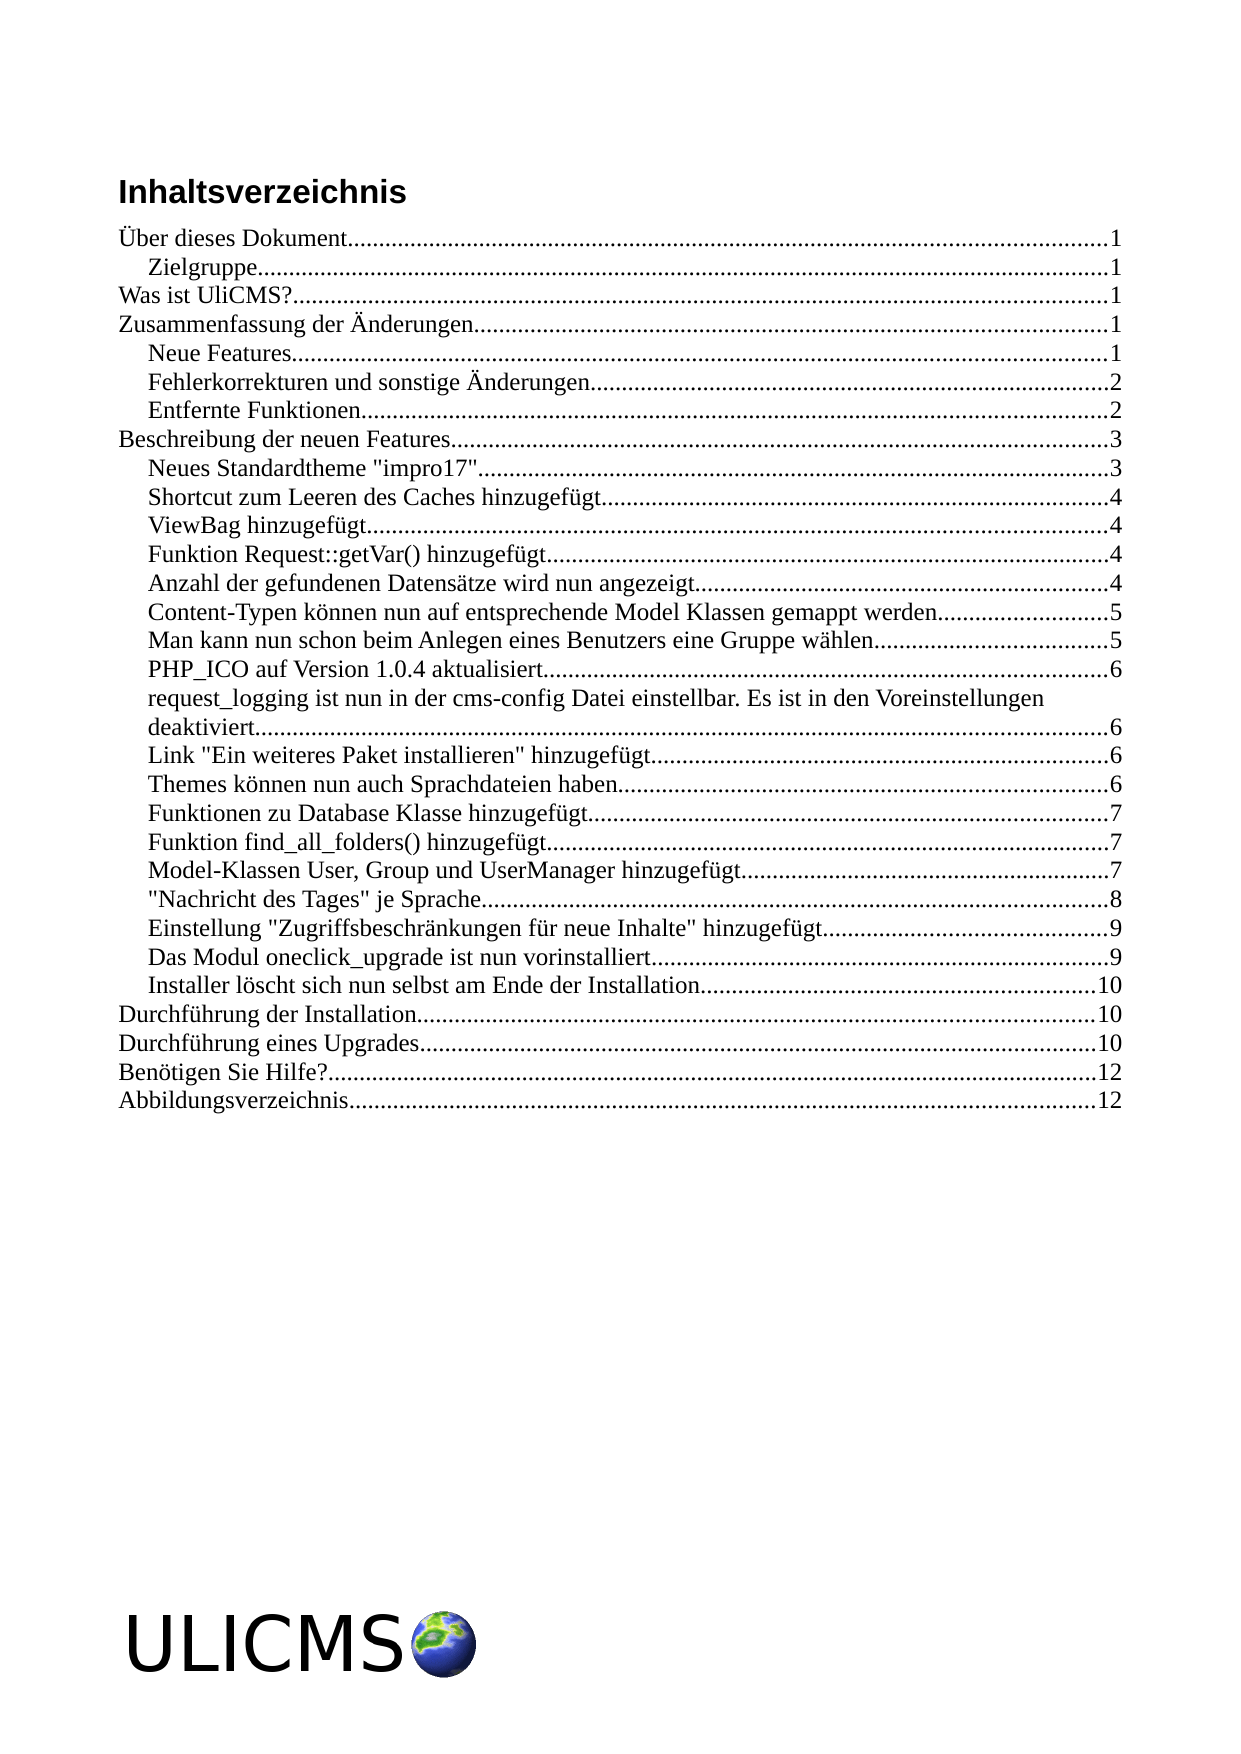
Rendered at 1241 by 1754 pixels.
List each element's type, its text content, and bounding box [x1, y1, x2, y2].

text Einstellung "Zugriffsbeschränkungen für neue Inhalte" hinzugefügt 9 [148, 913, 1122, 942]
text Zusammenfassung der Änderungen 1 [118, 309, 1122, 338]
text Anzahl der gefundenen Datensätze wird nun angezeigt 4 [148, 568, 1122, 597]
text Themes können nun auch Sprachdateien haben 6 [148, 769, 1122, 798]
text Zielgruppe 1 [148, 252, 1122, 280]
text Neue Features 1 [148, 338, 1122, 367]
text PHP_ICO auf Version 1.0.4 aktualisiert 6 [148, 654, 1122, 683]
text Model-Klassen User, Group und UserManager hinzugefügt 7 [148, 855, 1122, 884]
text ViewBag hinzugefügt 4 [148, 510, 1122, 539]
text Funktionen zu Database Klasse hinzugefügt 7 [148, 798, 1122, 827]
text Man kann nun schon beim Anlegen eines Benutzers eine Gruppe wählen 5 [148, 625, 1122, 654]
text Das Modul oneclick_upgrade ist nun vorinstalliert 9 [148, 942, 1122, 970]
text Durchführung der Installation 10 [118, 999, 1122, 1028]
text Was ist UliCMS? 1 [118, 280, 1122, 309]
text Über dieses Dokument 1 [118, 223, 1122, 252]
text Entfernte Funktionen 2 [148, 395, 1122, 424]
text Abbildungsverzeichnis 12 [118, 1085, 1122, 1114]
text Funktion find_all_folders() hinzugefügt 7 [148, 827, 1122, 855]
text Shortcut zum Leeren des Caches hinzugefügt 4 [148, 482, 1122, 510]
text "Nachricht des Tages" je Sprache 8 [148, 884, 1122, 913]
text Funktion Request::getVar() hinzugefügt 4 [148, 539, 1122, 568]
subtitle Inhaltsverzeichnis [118, 172, 1122, 210]
text Durchführung eines Upgrades 10 [118, 1028, 1122, 1057]
picture [118, 1607, 479, 1681]
text Installer löscht sich nun selbst am Ende der Installation 10 [148, 970, 1122, 999]
text Benötigen Sie Hilfe? 12 [118, 1057, 1122, 1085]
text Fehlerkorrekturen und sonstige Änderungen 2 [148, 367, 1122, 395]
text Neues Standardtheme "impro17" 3 [148, 453, 1122, 482]
text Content-Typen können nun auf entsprechende Model Klassen gemappt werden 5 [148, 597, 1122, 625]
text Link "Ein weiteres Paket installieren" hinzugefügt 6 [148, 740, 1122, 769]
text Beschreibung der neuen Features 3 [118, 424, 1122, 453]
text request_logging ist nun in der cms-config Datei einstellbar. Es ist in den Voreinstellungen deaktiviert. 6 [148, 683, 1122, 740]
